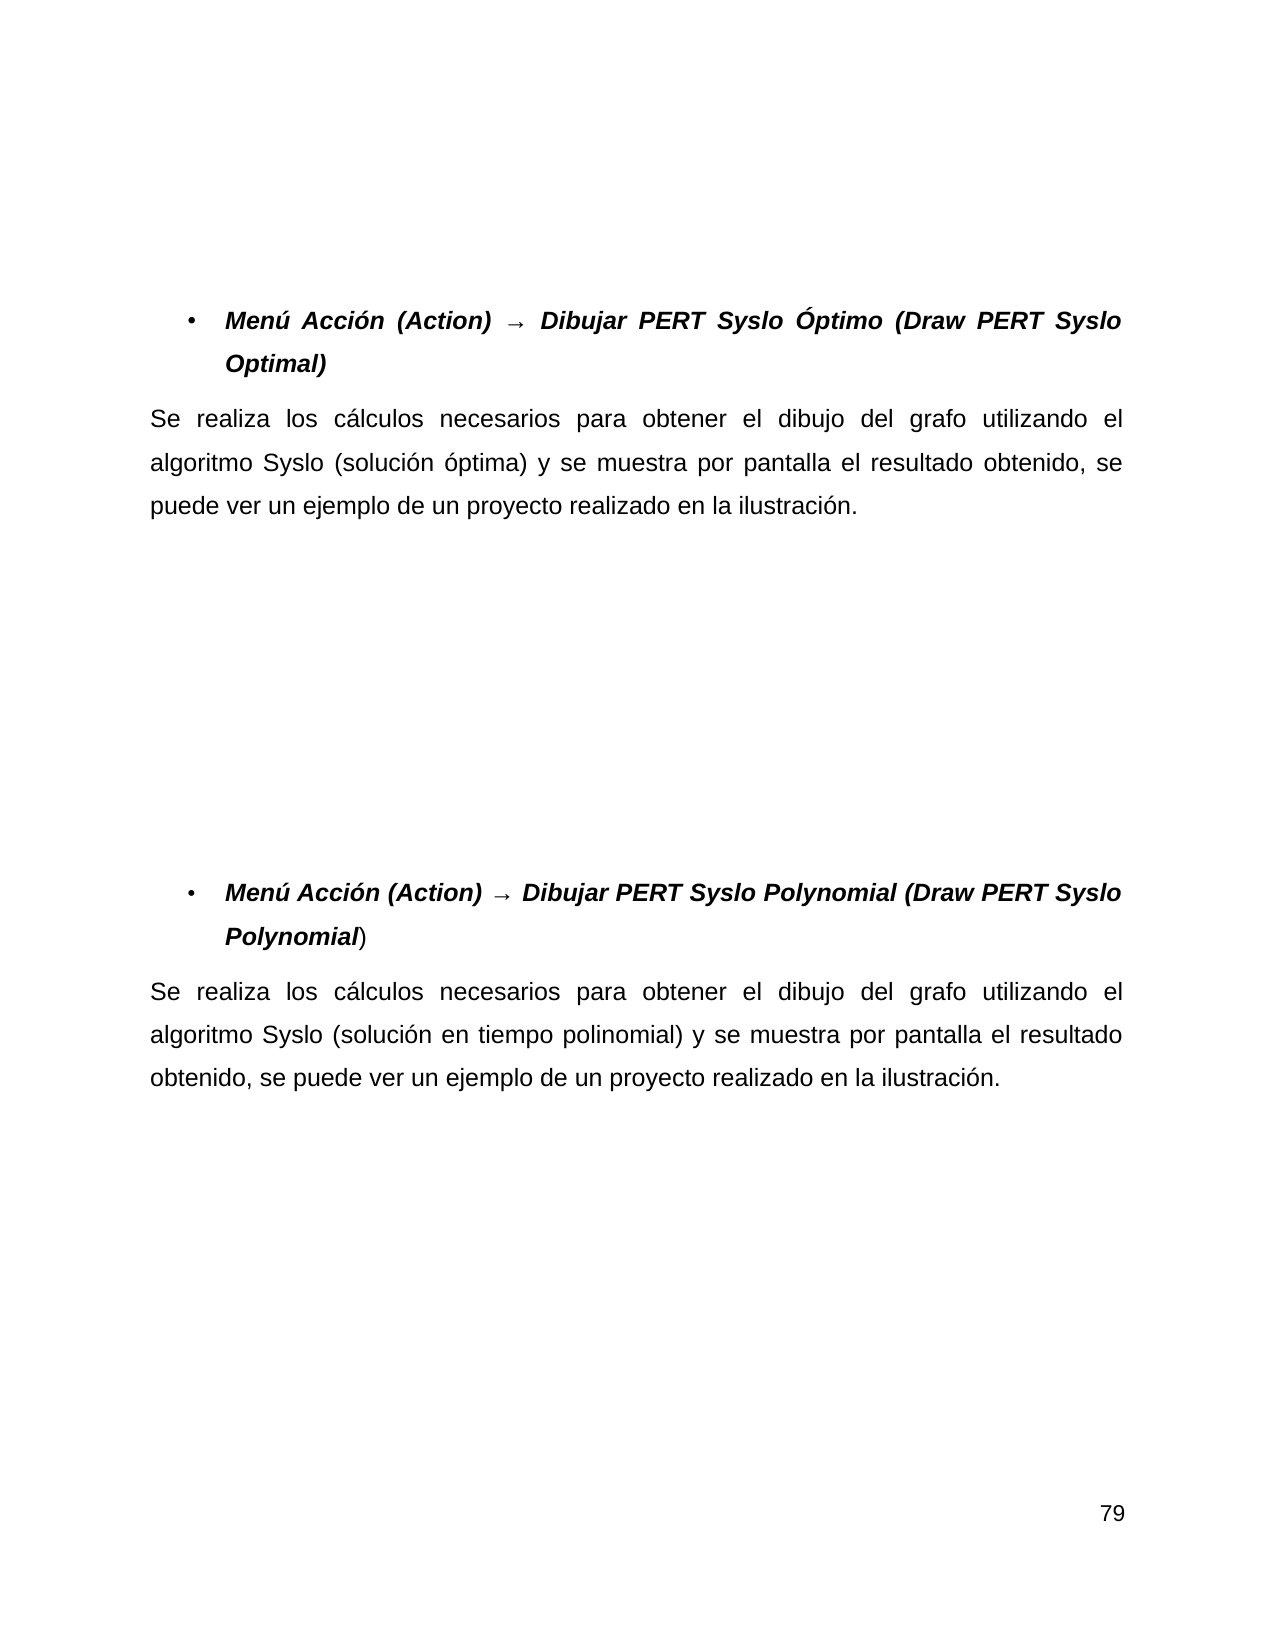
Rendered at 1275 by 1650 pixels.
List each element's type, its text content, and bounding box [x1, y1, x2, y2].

list Menú Acción (Action) → Dibujar PERT Syslo Óptimo (Draw PERT Syslo Optimal) [187, 306, 1125, 378]
list Menú Acción (Action) → Dibujar PERT Syslo Polynomial (Draw PERT Syslo Polynomial) [187, 878, 1125, 950]
text Se realiza los cálculos necesarios para obtener el dibujo del grafo utilizando el algoritmo Syslo (solución óptima) y se muestra por pantalla el resultado obtenido, se puede ver un ejemplo de un proyecto realizado en la ilustración. [150, 404, 1125, 519]
text Se realiza los cálculos necesarios para obtener el dibujo del grafo utilizando el algoritmo Syslo (solución en tiempo polinomial) y se muestra por pantalla el resultado obtenido, se puede ver un ejemplo de un proyecto realizado en la ilustración. [150, 977, 1125, 1092]
